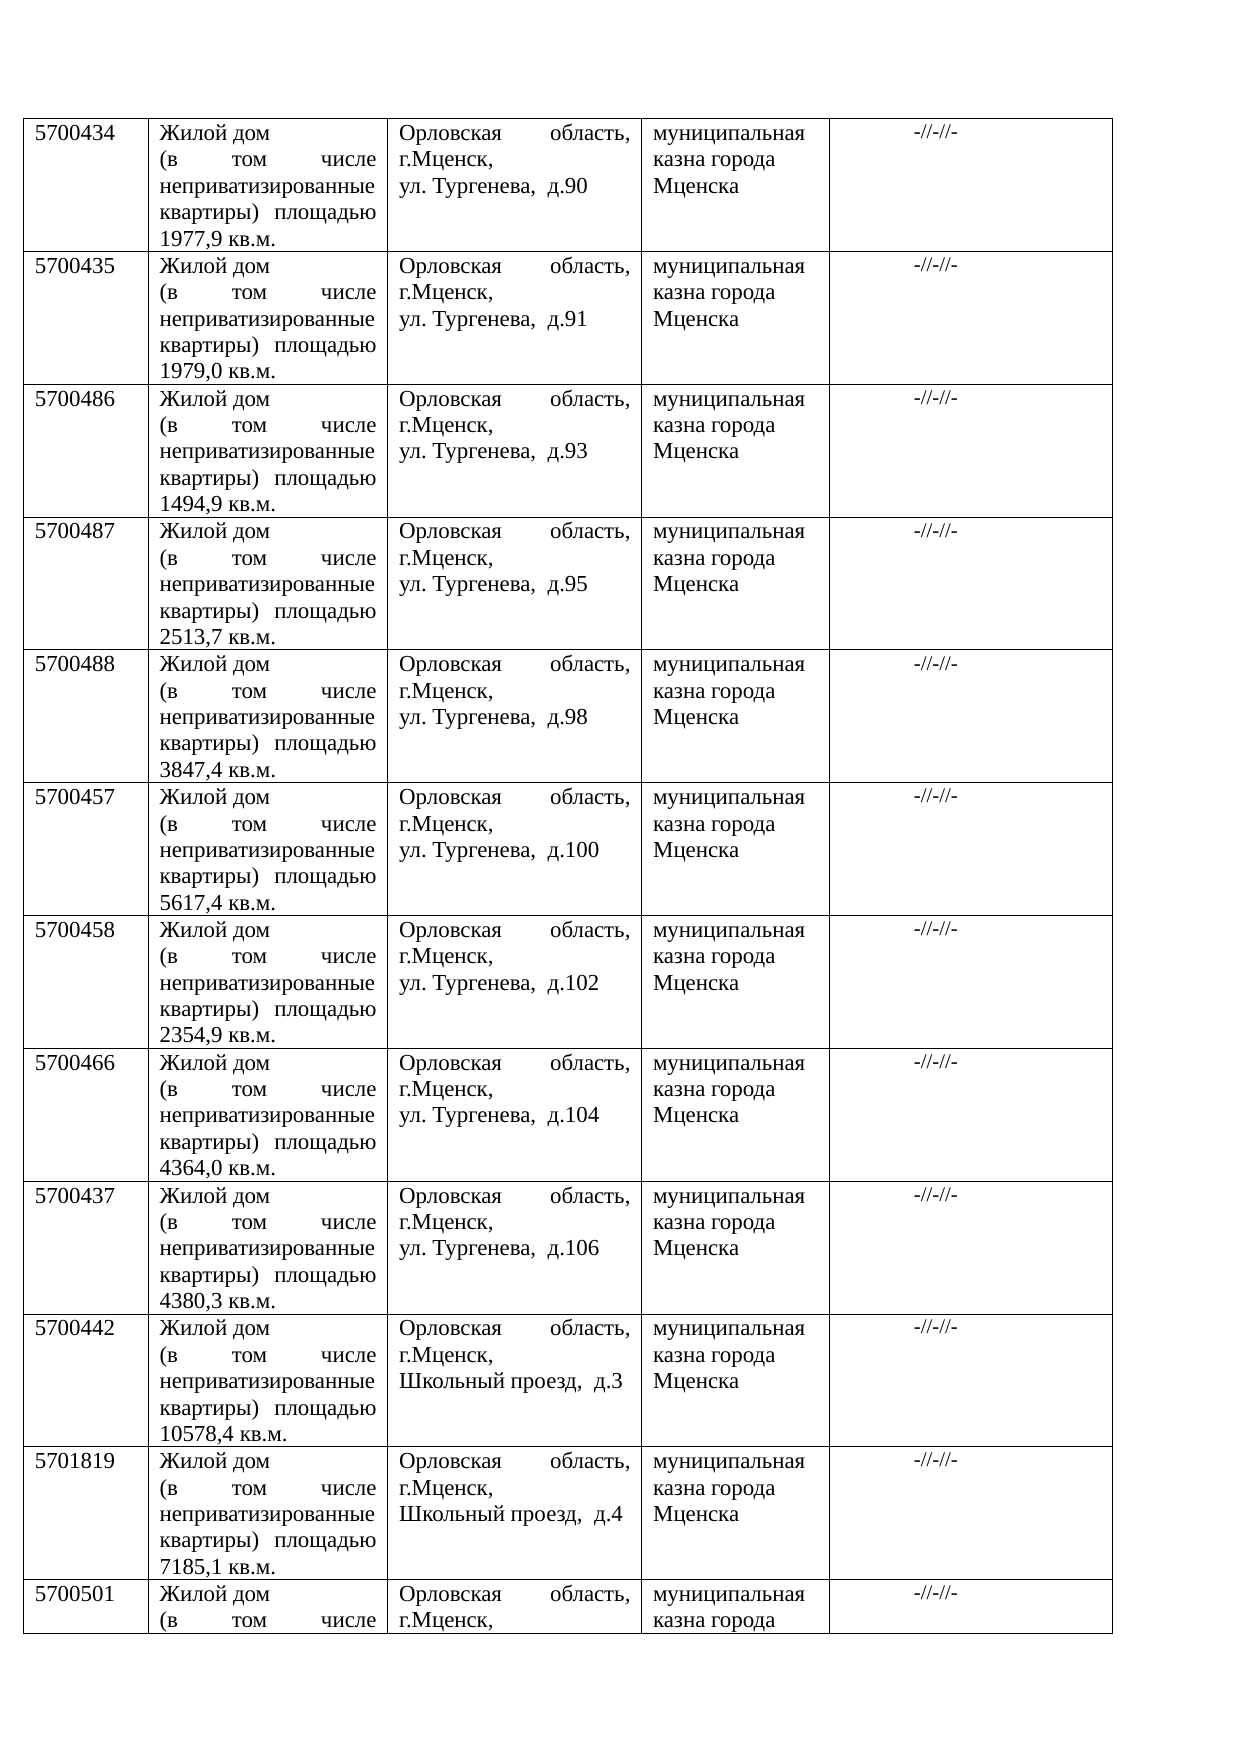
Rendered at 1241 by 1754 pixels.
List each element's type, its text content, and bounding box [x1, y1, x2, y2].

table_cell 5700457 [24, 783, 148, 915]
table_cell -//-//- [830, 518, 1112, 649]
table_cell -//-//- [830, 119, 1112, 251]
table_cell Орловская область, г.Мценск, ул. Тургенева, д.102 [388, 916, 641, 1048]
table_cell муниципальная казна города Мценска [642, 783, 829, 915]
table_cell Жилой дом (в том числе неприватизированные квартиры) площадью 2513,7 кв.м. [149, 518, 387, 649]
table_cell Орловская область, г.Мценск, ул. Тургенева, д.100 [388, 783, 641, 915]
table_cell -//-//- [830, 252, 1112, 384]
table_cell Орловская область, г.Мценск, ул. Тургенева, д.98 [388, 650, 641, 782]
table_cell -//-//- [830, 385, 1112, 517]
table_cell муниципальная казна города Мценска [642, 1182, 829, 1313]
table_cell 5700442 [24, 1315, 148, 1446]
table_cell Орловская область, г.Мценск, ул. Тургенева, д.104 [388, 1049, 641, 1181]
table_cell Жилой дом (в том числе неприватизированные квартиры) площадью 5617,4 кв.м. [149, 783, 387, 915]
table_cell муниципальная казна города Мценска [642, 518, 829, 649]
table_cell муниципальная казна города Мценска [642, 252, 829, 384]
table_cell Жилой дом (в том числе неприватизированные квартиры) площадью 4380,3 кв.м. [149, 1182, 387, 1313]
table_cell 5700501 [24, 1580, 148, 1633]
table_cell Орловская область, г.Мценск, ул. Тургенева, д.90 [388, 119, 641, 251]
table_cell муниципальная казна города Мценска [642, 1315, 829, 1446]
table_cell Орловская область, г.Мценск, Школьный проезд, д.4 [388, 1447, 641, 1579]
table_cell Жилой дом (в том числе неприватизированные квартиры) площадью 1977,9 кв.м. [149, 119, 387, 251]
table_cell муниципальная казна города Мценска [642, 916, 829, 1048]
table_cell -//-//- [830, 1447, 1112, 1579]
table_cell муниципальная казна города [642, 1580, 829, 1633]
table_cell Жилой дом (в том числе неприватизированные квартиры) площадью 1494,9 кв.м. [149, 385, 387, 517]
table_cell -//-//- [830, 1315, 1112, 1446]
table_cell 5701819 [24, 1447, 148, 1579]
table_cell Орловская область, г.Мценск, ул. Тургенева, д.91 [388, 252, 641, 384]
table_cell -//-//- [830, 1182, 1112, 1313]
table_cell -//-//- [830, 1049, 1112, 1181]
table_cell 5700487 [24, 518, 148, 649]
table_cell 5700486 [24, 385, 148, 517]
table_cell 5700434 [24, 119, 148, 251]
table_cell Жилой дом (в том числе [149, 1580, 387, 1633]
table_cell 5700435 [24, 252, 148, 384]
table_cell муниципальная казна города Мценска [642, 1447, 829, 1579]
table_cell муниципальная казна города Мценска [642, 385, 829, 517]
table_cell муниципальная казна города Мценска [642, 1049, 829, 1181]
table_cell -//-//- [830, 916, 1112, 1048]
table_cell 5700488 [24, 650, 148, 782]
table_cell муниципальная казна города Мценска [642, 119, 829, 251]
table_cell Орловская область, г.Мценск, [388, 1580, 641, 1633]
table_cell -//-//- [830, 1580, 1112, 1633]
table_cell Жилой дом (в том числе неприватизированные квартиры) площадью 1979,0 кв.м. [149, 252, 387, 384]
table_cell Орловская область, г.Мценск, Школьный проезд, д.3 [388, 1315, 641, 1446]
table_cell -//-//- [830, 783, 1112, 915]
table_cell Жилой дом (в том числе неприватизированные квартиры) площадью 3847,4 кв.м. [149, 650, 387, 782]
table_cell 5700458 [24, 916, 148, 1048]
table_cell 5700466 [24, 1049, 148, 1181]
table_cell Орловская область, г.Мценск, ул. Тургенева, д.106 [388, 1182, 641, 1313]
table_cell Жилой дом (в том числе неприватизированные квартиры) площадью 10578,4 кв.м. [149, 1315, 387, 1446]
table_cell Орловская область, г.Мценск, ул. Тургенева, д.93 [388, 385, 641, 517]
table_cell Орловская область, г.Мценск, ул. Тургенева, д.95 [388, 518, 641, 649]
table_cell Жилой дом (в том числе неприватизированные квартиры) площадью 7185,1 кв.м. [149, 1447, 387, 1579]
table_cell 5700437 [24, 1182, 148, 1313]
table_cell -//-//- [830, 650, 1112, 782]
table_cell муниципальная казна города Мценска [642, 650, 829, 782]
table_cell Жилой дом (в том числе неприватизированные квартиры) площадью 4364,0 кв.м. [149, 1049, 387, 1181]
table_cell Жилой дом (в том числе неприватизированные квартиры) площадью 2354,9 кв.м. [149, 916, 387, 1048]
